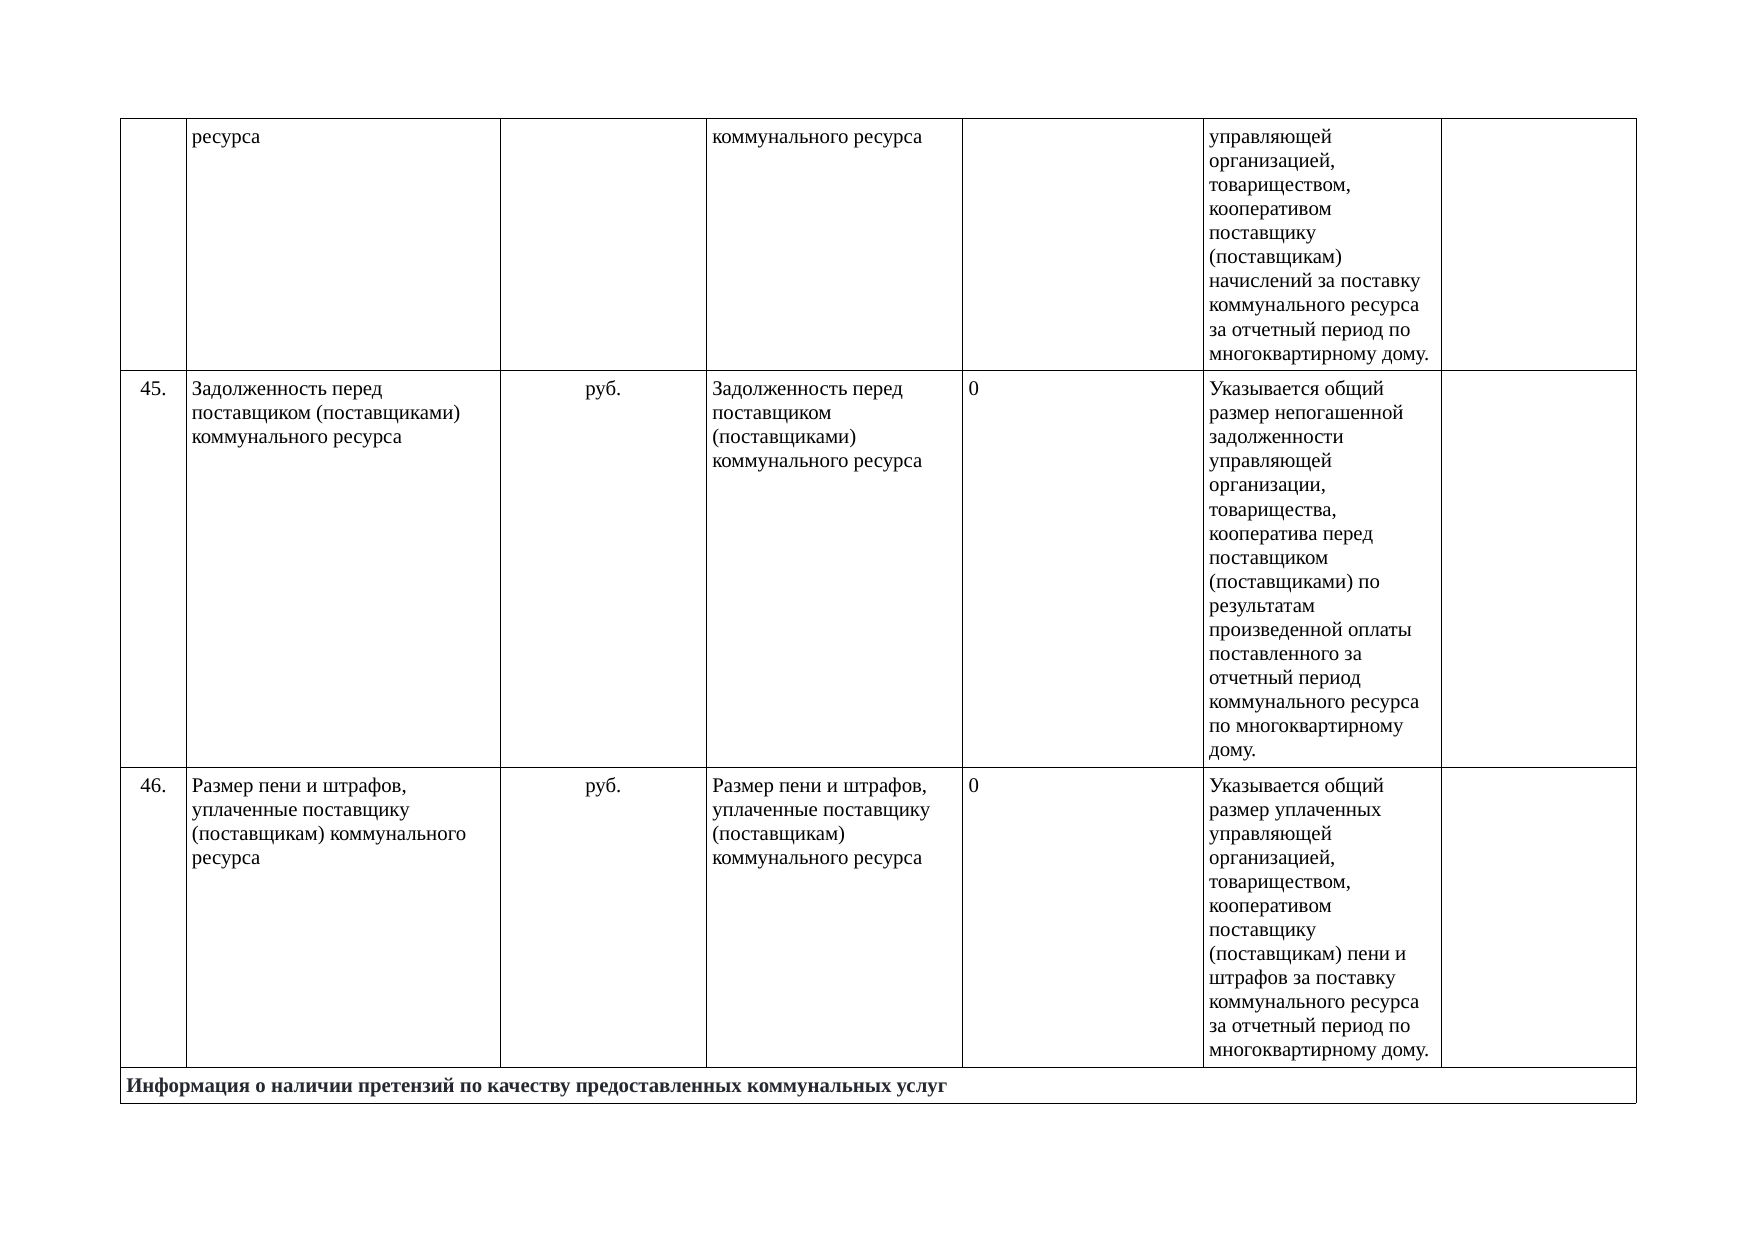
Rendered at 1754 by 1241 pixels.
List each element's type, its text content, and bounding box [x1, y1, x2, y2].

table_cell Размер пени и штрафов, уплаченные поставщику (поставщикам) коммунального ресурса [187, 768, 500, 1067]
table_cell Задолженность перед поставщиком (поставщиками) коммунального ресурса [187, 371, 500, 767]
table_cell Размер пени и штрафов, уплаченные поставщику (поставщикам) коммунального ресурса [707, 768, 962, 1067]
table_cell [963, 119, 1203, 370]
table_cell [1442, 119, 1636, 370]
table_cell Указывается общий размер уплаченных управляющей организацией, товариществом, кооперативом поставщику (поставщикам) пени и штрафов за поставку коммунального ресурса за отчетный период по многоквартирному дому. [1204, 768, 1441, 1067]
table_cell Задолженность перед поставщиком (поставщиками) коммунального ресурса [707, 371, 962, 767]
table_cell 0 [963, 371, 1203, 767]
table_cell коммунального ресурса [707, 119, 962, 370]
table_cell [501, 119, 706, 370]
table_cell [1442, 371, 1636, 767]
table_cell ресурса [187, 119, 500, 370]
table_cell руб. [501, 371, 706, 767]
table_cell управляющей организацией, товариществом, кооперативом поставщику (поставщикам) начислений за поставку коммунального ресурса за отчетный период по многоквартирному дому. [1204, 119, 1441, 370]
table_cell 45. [121, 371, 186, 767]
table_cell 46. [121, 768, 186, 1067]
table_cell 0 [963, 768, 1203, 1067]
table_cell [1442, 768, 1636, 1067]
table_cell Информация о наличии претензий по качеству предоставленных коммунальных услуг [121, 1068, 1636, 1103]
table_cell [121, 119, 186, 370]
table_cell руб. [501, 768, 706, 1067]
table_cell Указывается общий размер непогашенной задолженности управляющей организации, товарищества, кооператива перед поставщиком (поставщиками) по результатам произведенной оплаты поставленного за отчетный период коммунального ресурса по многоквартирному дому. [1204, 371, 1441, 767]
